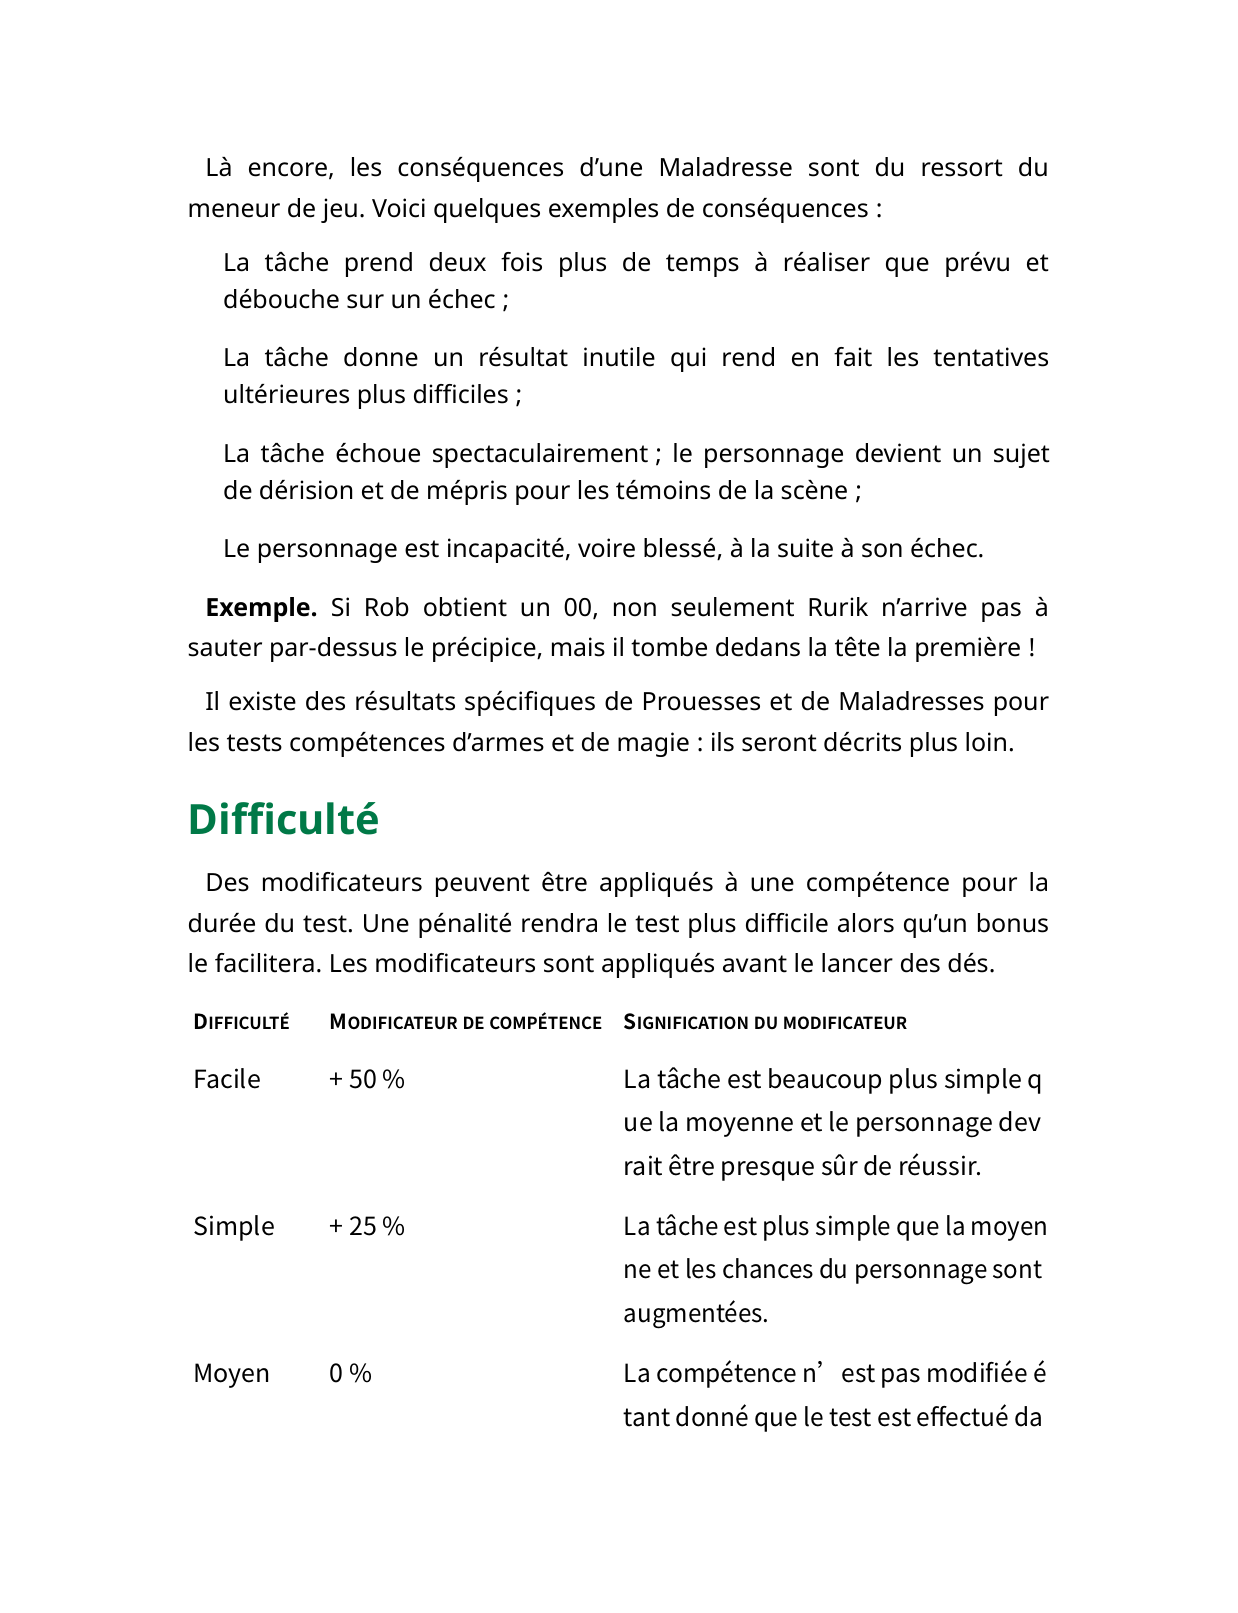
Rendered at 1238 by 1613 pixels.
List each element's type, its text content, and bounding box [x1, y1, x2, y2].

text Des modificateurs peuvent être appliqués à une compétence pour la durée du test. Une pénalité rendra le test plus difficile alors qu’un bonus le facilitera. Les modificateurs sont appliqués avant le lancer des dés. [187, 864, 1050, 980]
list La tâche donne un résultat inutile qui rend en fait les tentatives ultérieures plus difficiles ; [223, 340, 1050, 411]
table_cell La tâche est beaucoup plus simple que la moyenne et le personnage devrait être presque sûr de réussir. [618, 1054, 1055, 1201]
table_cell La tâche est plus simple que la moyenne et les chances du personnage sont augmentées. [618, 1201, 1055, 1348]
table_header Modificateur de compétence [324, 1000, 618, 1054]
table_cell La compétence n’est pas modifiée étant donné que le test est effectué da [618, 1348, 1055, 1439]
list Le personnage est incapacité, voire blessé, à la suite à son échec. [223, 531, 1050, 565]
list La tâche échoue spectaculairement ; le personnage devient un sujet de dérision et de mépris pour les témoins de la scène ; [223, 435, 1050, 507]
text Là encore, les conséquences d’une Maladresse sont du ressort du meneur de jeu. Voici quelques exemples de conséquences : [187, 150, 1050, 225]
table_header Difficulté [188, 1000, 324, 1054]
table_header Signification du modificateur [618, 1000, 1055, 1054]
table_cell 0 % [324, 1348, 618, 1439]
table_cell Facile [188, 1054, 324, 1201]
table_cell Simple [188, 1201, 324, 1348]
list La tâche prend deux fois plus de temps à réaliser que prévu et débouche sur un échec ; [223, 244, 1050, 316]
table_cell + 50 % [324, 1054, 618, 1201]
text Il existe des résultats spécifiques de Prouesses et de Maladresses pour les tests compétences d’armes et de magie : ils seront décrits plus loin. [187, 683, 1050, 758]
table_cell Moyen [188, 1348, 324, 1439]
text Exemple. Si Rob obtient un 00, non seulement Rurik n’arrive pas à sauter par-dessus le précipice, mais il tombe dedans la tête la première ! [187, 589, 1050, 664]
table_cell + 25 % [324, 1201, 618, 1348]
text Difficulté [187, 790, 1050, 847]
